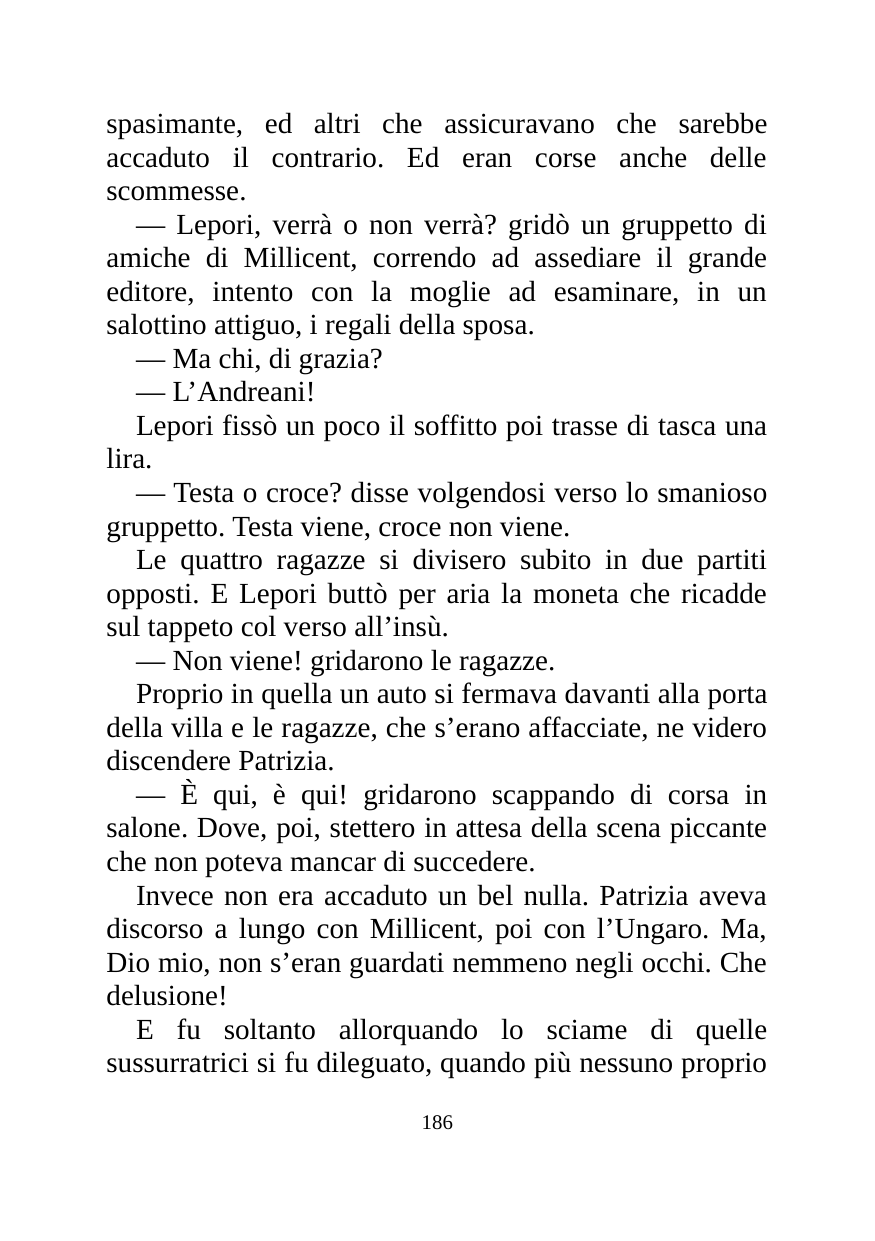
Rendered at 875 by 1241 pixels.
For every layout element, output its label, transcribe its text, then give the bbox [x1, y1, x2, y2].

text — Lepori, verrà o non verrà? gridò un gruppetto di amiche di Millicent, correndo ad assediare il grande editore, intento con la moglie ad esaminare, in un salottino attiguo, i regali della sposa. [106, 207, 768, 341]
text — Non viene! gridarono le ragazze. [106, 643, 768, 676]
text — Ma chi, di grazia? [106, 341, 768, 374]
text Proprio in quella un auto si fermava davanti alla porta della villa e le ragazze, che s’erano affacciate, ne videro discendere Patrizia. [106, 676, 768, 777]
text E fu soltanto allorquando lo sciame di quelle sussurratrici si fu dileguato, quando più nessuno proprio [106, 1012, 768, 1079]
text Invece non era accaduto un bel nulla. Patrizia aveva discorso a lungo con Millicent, poi con l’Ungaro. Ma, Dio mio, non s’eran guardati nemmeno negli occhi. Che delusione! [106, 878, 768, 1012]
text — È qui, è qui! gridarono scappando di corsa in salone. Dove, poi, stettero in attesa della scena piccante che non poteva mancar di succedere. [106, 777, 768, 878]
text Le quattro ragazze si divisero subito in due partiti opposti. E Lepori buttò per aria la moneta che ricadde sul tappeto col verso all’insù. [106, 542, 768, 643]
text spasimante, ed altri che assicuravano che sarebbe accaduto il contrario. Ed eran corse anche delle scommesse. [106, 106, 768, 207]
text — L’Andreani! [106, 374, 768, 408]
text — Testa o croce? disse volgendosi verso lo smanioso gruppetto. Testa viene, croce non viene. [106, 475, 768, 542]
text Lepori fissò un poco il soffitto poi trasse di tasca una lira. [106, 408, 768, 475]
